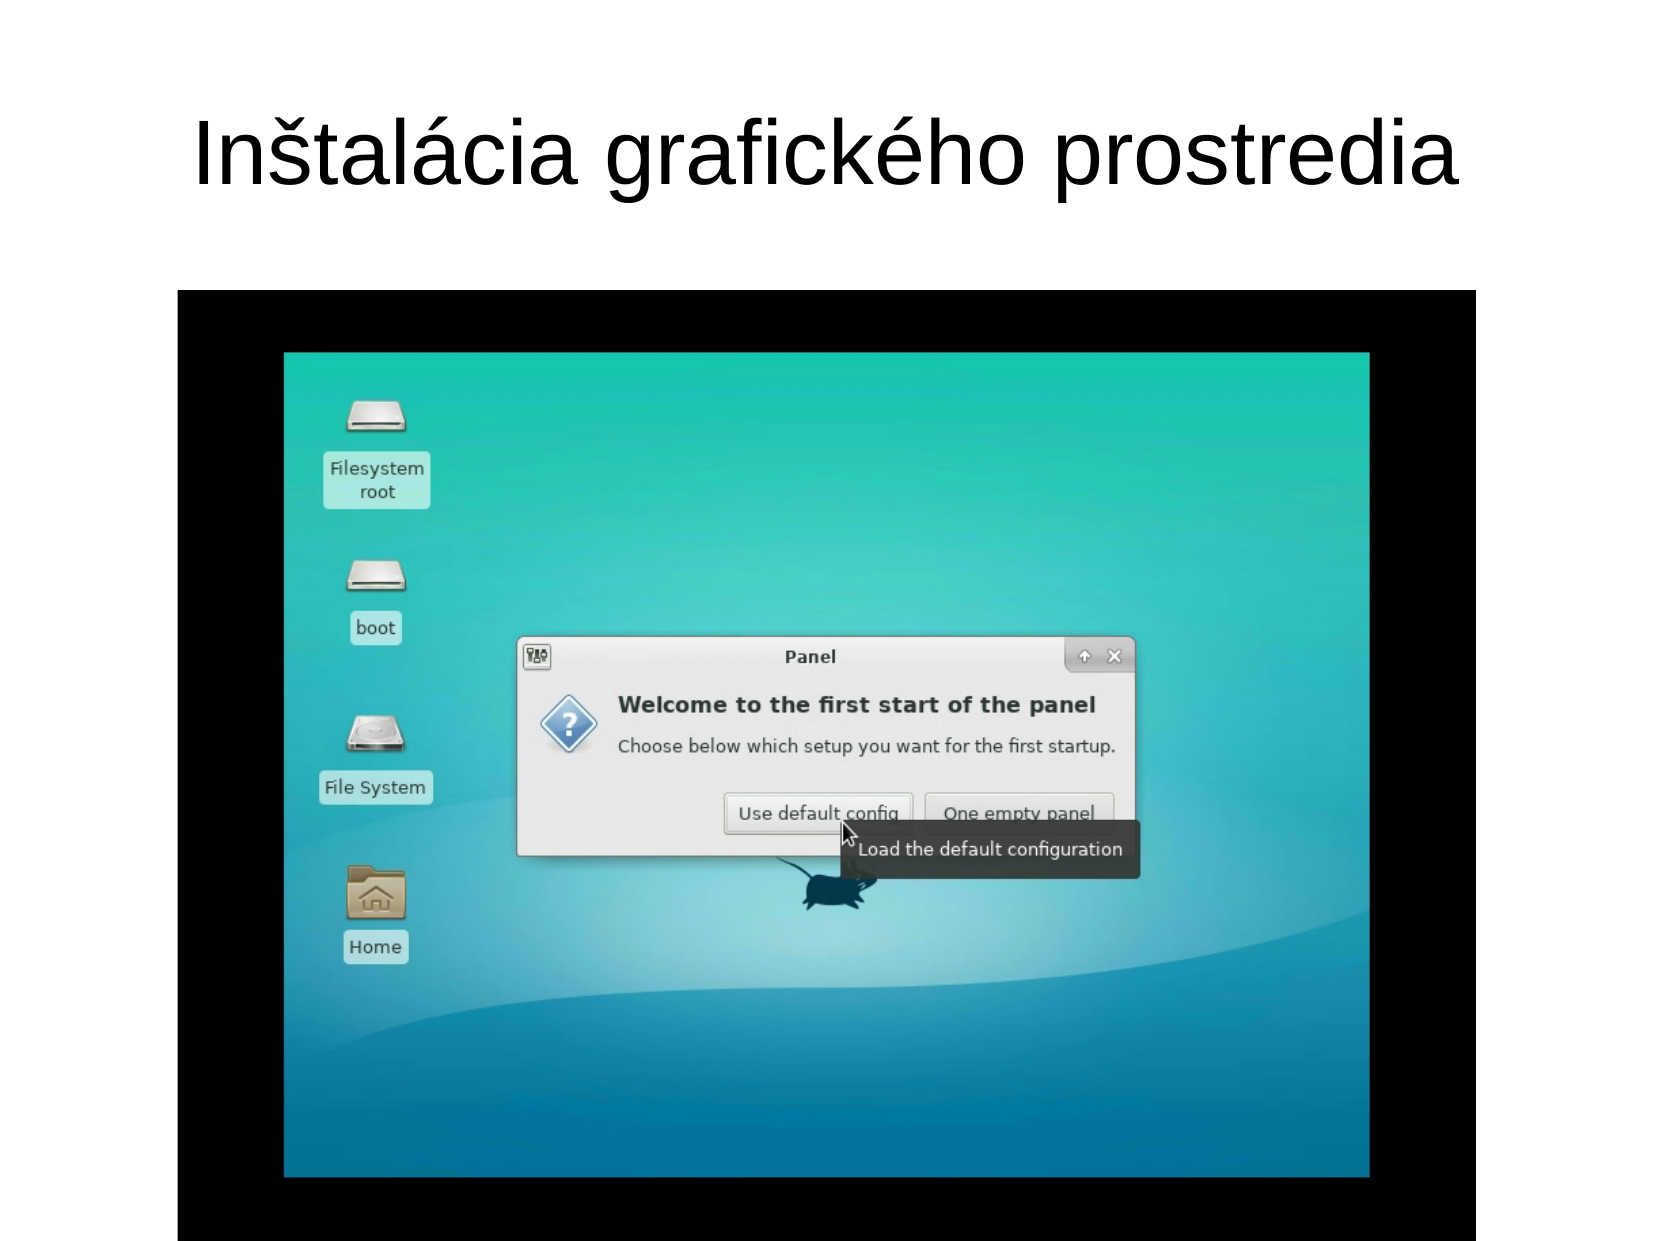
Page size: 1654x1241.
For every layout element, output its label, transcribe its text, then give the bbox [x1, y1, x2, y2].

picture [177, 290, 1476, 1241]
title Inštalácia grafického prostredia [82, 49, 1571, 257]
